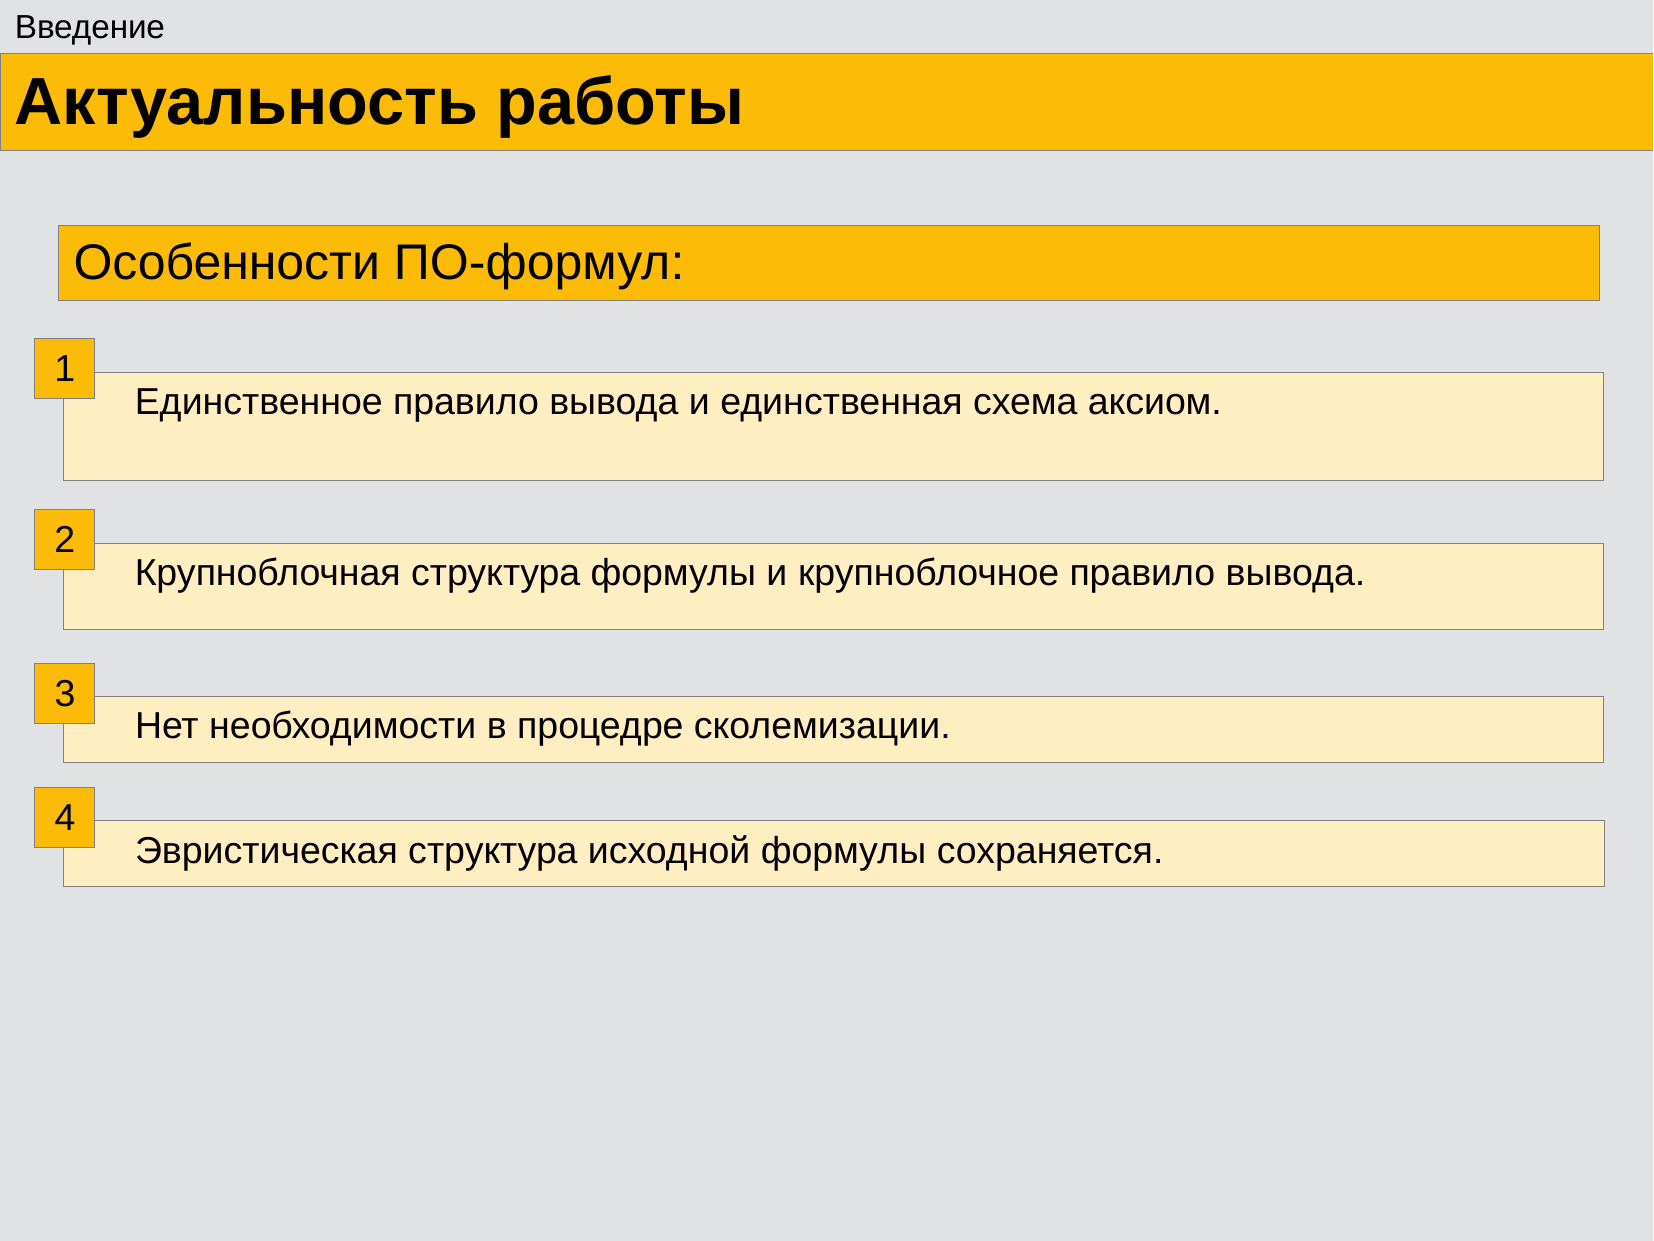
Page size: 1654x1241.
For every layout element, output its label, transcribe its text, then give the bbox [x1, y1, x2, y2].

text_box Особенности ПО-формул: [58, 225, 1600, 301]
text_box [63, 372, 1604, 481]
text_box 4 [34, 787, 95, 848]
text_box [63, 696, 1604, 763]
text_box Введение [0, 1, 181, 54]
text_box Единственное правило вывода и единственная схема аксиом. [120, 372, 1239, 430]
text_box Крупноблочная структура формулы и крупноблочное правило вывода. [120, 544, 1591, 601]
text_box 1 [34, 338, 95, 399]
text_box Актуальность работы [0, 53, 1653, 151]
text_box [63, 820, 1605, 887]
text_box Эвристическая структура исходной формулы сохраняется. [120, 821, 1591, 879]
text_box 2 [34, 509, 95, 570]
text_box [63, 543, 1604, 630]
text_box 3 [34, 663, 95, 724]
text_box Нет необходимости в процедре сколемизации. [120, 697, 1591, 755]
